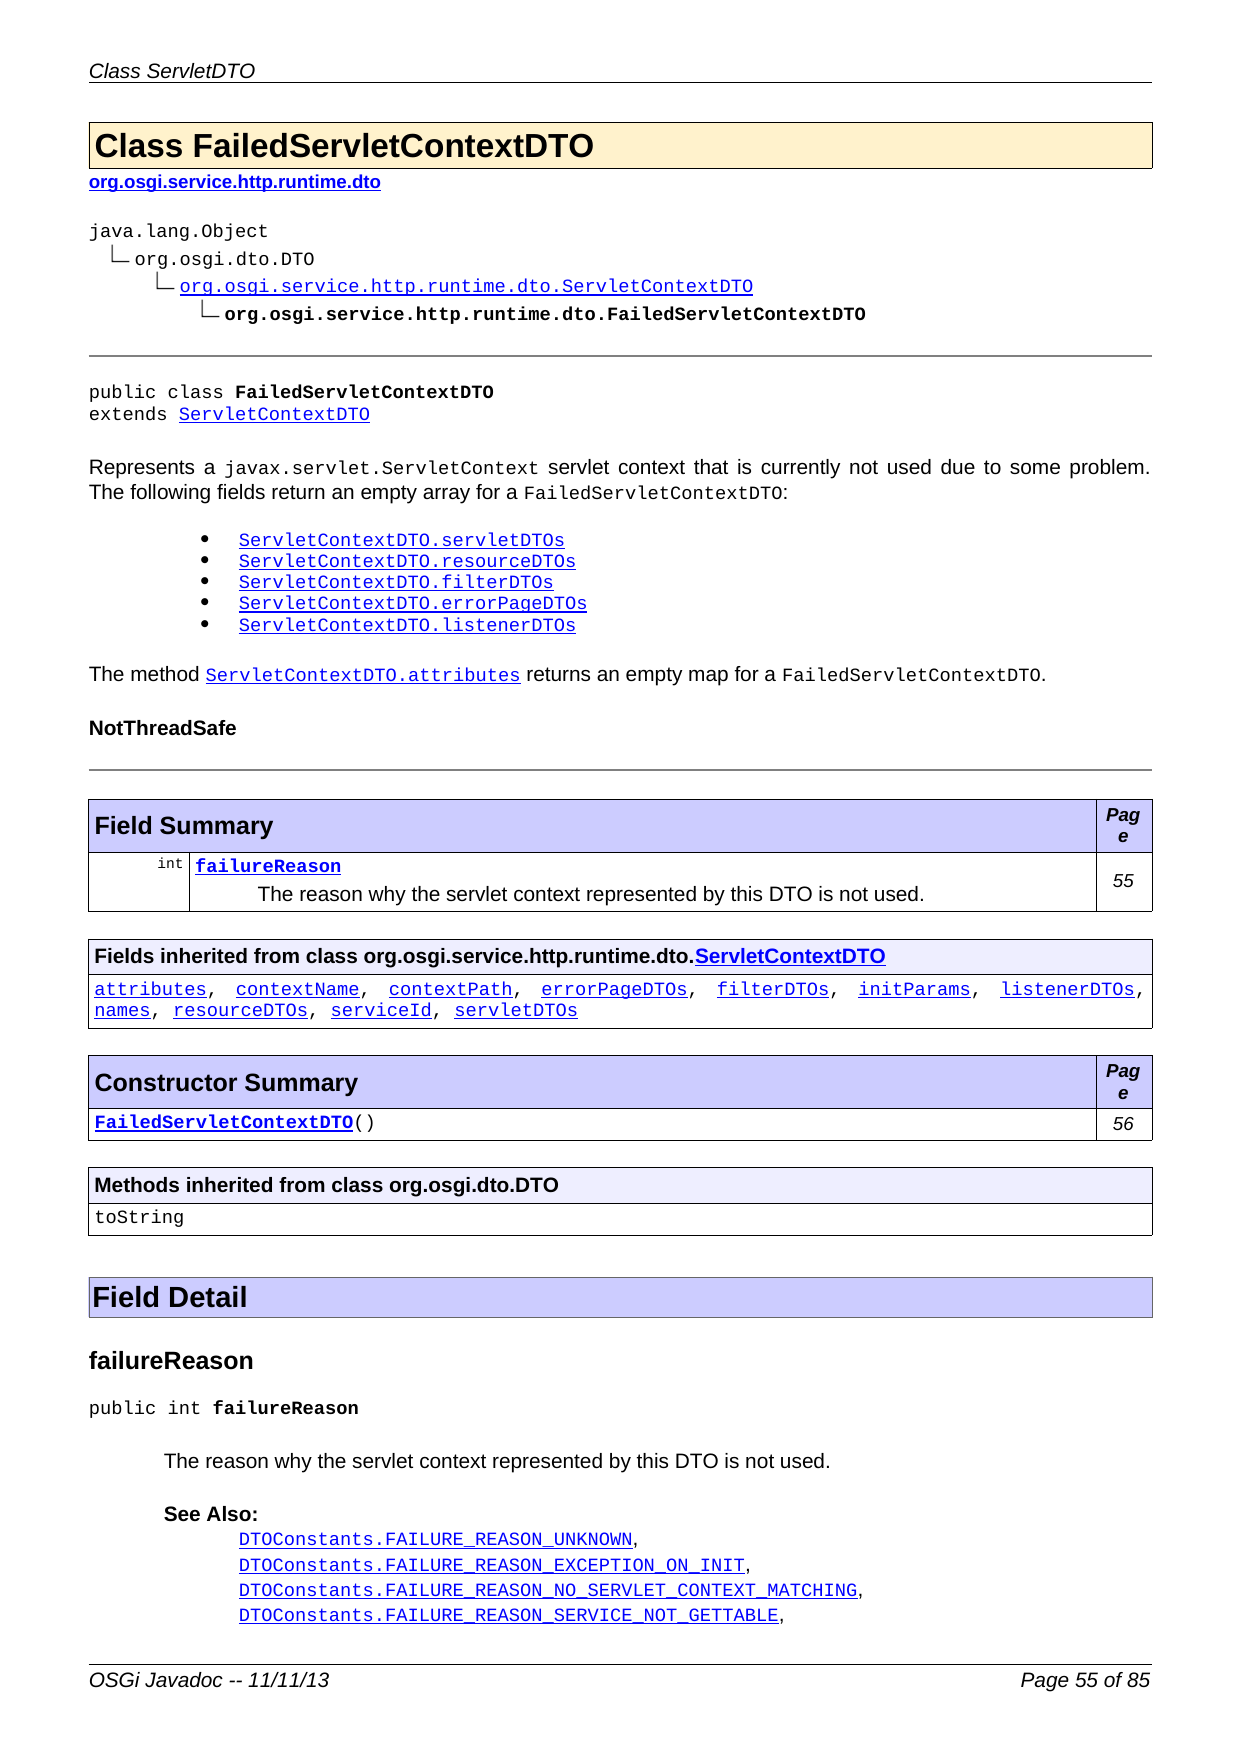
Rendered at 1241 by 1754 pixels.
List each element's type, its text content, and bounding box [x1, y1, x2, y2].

picture [201, 298, 225, 321]
table_cell FailedServletContextDTO() [89, 1109, 1096, 1139]
picture [111, 243, 135, 266]
table_cell [1097, 853, 1152, 911]
list ServletContextDTO.resourceDTOs [201, 552, 1152, 573]
text See Also: [163, 1502, 1152, 1526]
list ServletContextDTO.servletDTOs [201, 530, 1152, 552]
subtitle Field Detail [90, 1278, 1152, 1317]
table_header Methods inherited from class org.osgi.dto.DTO [89, 1168, 1152, 1203]
table_cell int [89, 853, 189, 911]
table_header Page [1097, 1056, 1152, 1108]
text org.osgi.service.http.runtime.dto [88, 171, 1152, 193]
text DTOConstants.FAILURE_REASON_UNKNOWN, DTOConstants.FAILURE_REASON_EXCEPTION_ON_INIT, DTOConstants.FAILURE_REASON_NO_SERVLET_CONTEXT_MATCHING, DTOConstants.FAILURE_REASON_SERVICE_NOT_GETTABLE, [238, 1526, 1152, 1627]
text org.osgi.service.http.runtime.dto.FailedServletContextDTO [88, 298, 1152, 326]
table_header Page [1097, 800, 1152, 852]
text public int failureReason [88, 1399, 1152, 1420]
text NotThreadSafe [88, 716, 1152, 740]
text The reason why the servlet context represented by this DTO is not used. [163, 1449, 1152, 1473]
text extends ServletContextDTO [88, 404, 1152, 426]
list ServletContextDTO.filterDTOs [201, 573, 1152, 594]
text public class FailedServletContextDTO [88, 383, 1152, 404]
list ServletContextDTO.listenerDTOs [201, 615, 1152, 637]
picture [156, 270, 180, 293]
table_header Field Summary [89, 800, 1096, 852]
text The method ServletContextDTO.attributes returns an empty map for a FailedServletContextDTO. [88, 662, 1152, 687]
table_cell toString [89, 1204, 1152, 1235]
table_cell failureReason The reason why the servlet context represented by this DTO is not used. [190, 853, 1096, 911]
table_header Fields inherited from class org.osgi.service.http.runtime.dto.ServletContextDTO [89, 940, 1152, 974]
text org.osgi.service.http.runtime.dto.ServletContextDTO [88, 271, 1152, 298]
list ServletContextDTO.errorPageDTOs [201, 594, 1152, 615]
table_cell attributes, contextName, contextPath, errorPageDTOs, filterDTOs, initParams, listenerDTOs, names, resourceDTOs, serviceId, servletDTOs [89, 975, 1152, 1028]
table_cell [1097, 1109, 1152, 1139]
text Represents a javax.servlet.ServletContext servlet context that is currently not used due to some problem. The following fields return an empty array for a FailedServletContextDTO: [88, 455, 1152, 505]
subtitle failureReason [88, 1346, 1152, 1374]
text org.osgi.dto.DTO [88, 243, 1152, 271]
subtitle Class FailedServletContextDTO [90, 123, 1152, 168]
table_header Constructor Summary [89, 1056, 1096, 1108]
text java.lang.Object [88, 222, 1152, 243]
